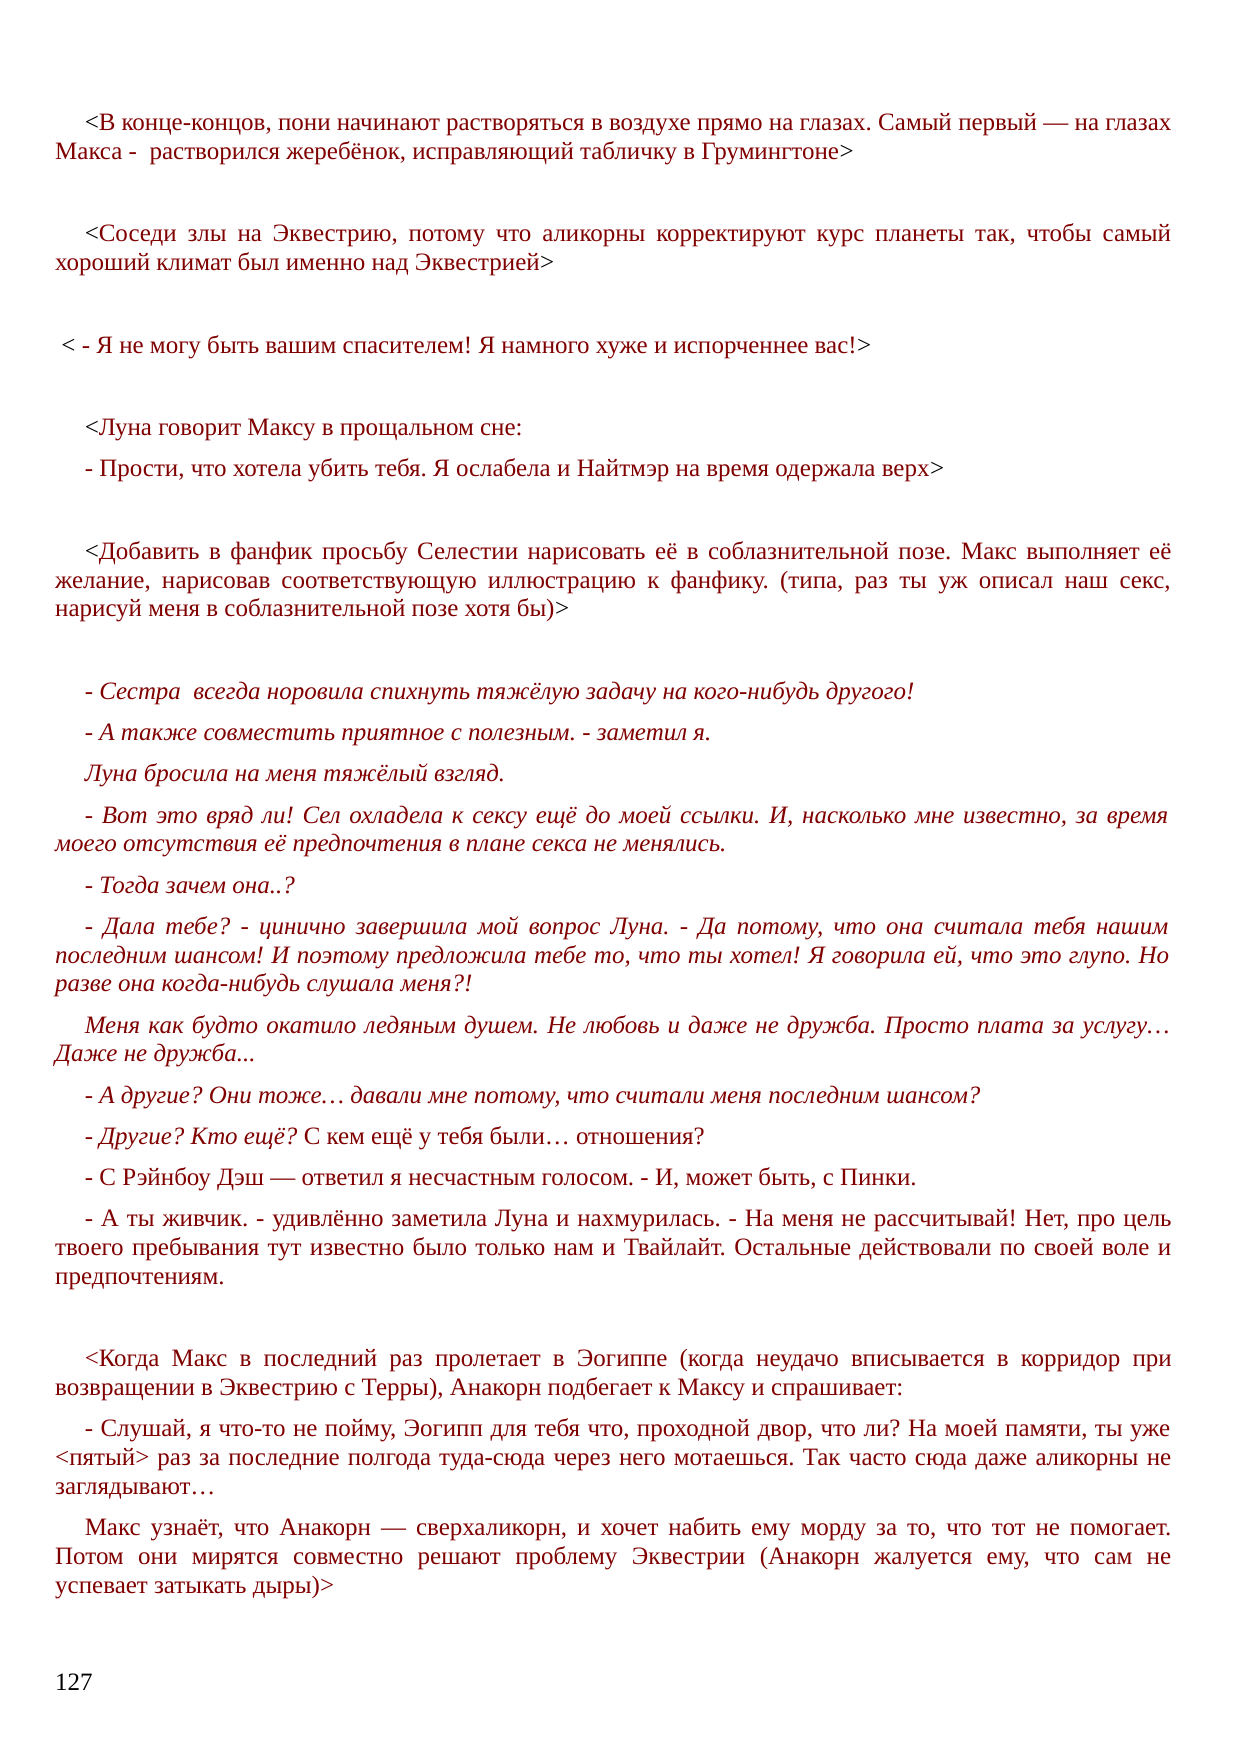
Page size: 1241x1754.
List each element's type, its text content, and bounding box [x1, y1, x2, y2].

text <Когда Макс в последний раз пролетает в Эогиппе (когда неудачо вписывается в корридор при возвращении в Эквестрию с Терры), Анакорн подбегает к Максу и спрашивает: [55, 1343, 1173, 1401]
text - Прости, что хотела убить тебя. Я ослабела и Найтмэр на время одержала верх> [55, 453, 1173, 482]
text < - Я не могу быть вашим спасителем! Я намного хуже и испорченнее вас!> [55, 330, 1173, 358]
text <В конце-концов, пони начинают растворяться в воздухе прямо на глазах. Самый первый — на глазах Макса - растворился жеребёнок, исправляющий табличку в Грумингтоне> [55, 107, 1173, 165]
text <Добавить в фанфик просьбу Селестии нарисовать её в соблазнительной позе. Макс выполняет её желание, нарисовав соответствующую иллюстрацию к фанфику. (типа, раз ты уж описал наш секс, нарисуй меня в соблазнительной позе хотя бы)> [55, 536, 1173, 622]
text - Дала тебе? - цинично завершила мой вопрос Луна. - Да потому, что она считала тебя нашим последним шансом! И поэтому предложила тебе то, что ты хотел! Я говорила ей, что это глупо. Но разве она когда-нибудь слушала меня?! [55, 911, 1173, 997]
text <Луна говорит Максу в прощальном сне: [55, 412, 1173, 441]
text - Сестра всегда норовила спихнуть тяжёлую задачу на кого-нибудь другого! [55, 676, 1173, 705]
text - А ты живчик. - удивлённо заметила Луна и нахмурилась. - На меня не рассчитывай! Нет, про цель твоего пребывания тут известно было только нам и Твайлайт. Остальные действовали по своей воле и предпочтениям. [55, 1203, 1173, 1290]
text - Слушай, я что-то не пойму, Эогипп для тебя что, проходной двор, что ли? На моей памяти, ты уже <пятый> раз за последние полгода туда-сюда через него мотаешься. Так часто сюда даже аликорны не заглядывают… [55, 1413, 1173, 1500]
text <Соседи злы на Эквестрию, потому что аликорны корректируют курс планеты так, чтобы самый хороший климат был именно над Эквестрией> [55, 218, 1173, 276]
text - Вот это вряд ли! Сел охладела к сексу ещё до моей ссылки. И, насколько мне известно, за время моего отсутствия её предпочтения в плане секса не менялись. [55, 800, 1173, 857]
text Макс узнаёт, что Анакорн — сверхаликорн, и хочет набить ему морду за то, что тот не помогает. Потом они мирятся совместно решают проблему Эквестрии (Анакорн жалуется ему, что сам не успевает затыкать дыры)> [55, 1512, 1173, 1598]
text - А другие? Они тоже… давали мне потому, что считали меня последним шансом? [55, 1080, 1173, 1108]
text - Тогда зачем она..? [55, 870, 1173, 898]
text - С Рэйнбоу Дэш — ответил я несчастным голосом. - И, может быть, с Пинки. [55, 1162, 1173, 1191]
text Луна бросила на меня тяжёлый взгляд. [55, 758, 1173, 787]
text Меня как будто окатило ледяным душем. Не любовь и даже не дружба. Просто плата за услугу… Даже не дружба... [55, 1010, 1173, 1067]
text - Другие? Кто ещё? С кем ещё у тебя были… отношения? [55, 1121, 1173, 1150]
text - А также совместить приятное с полезным. - заметил я. [55, 717, 1173, 746]
